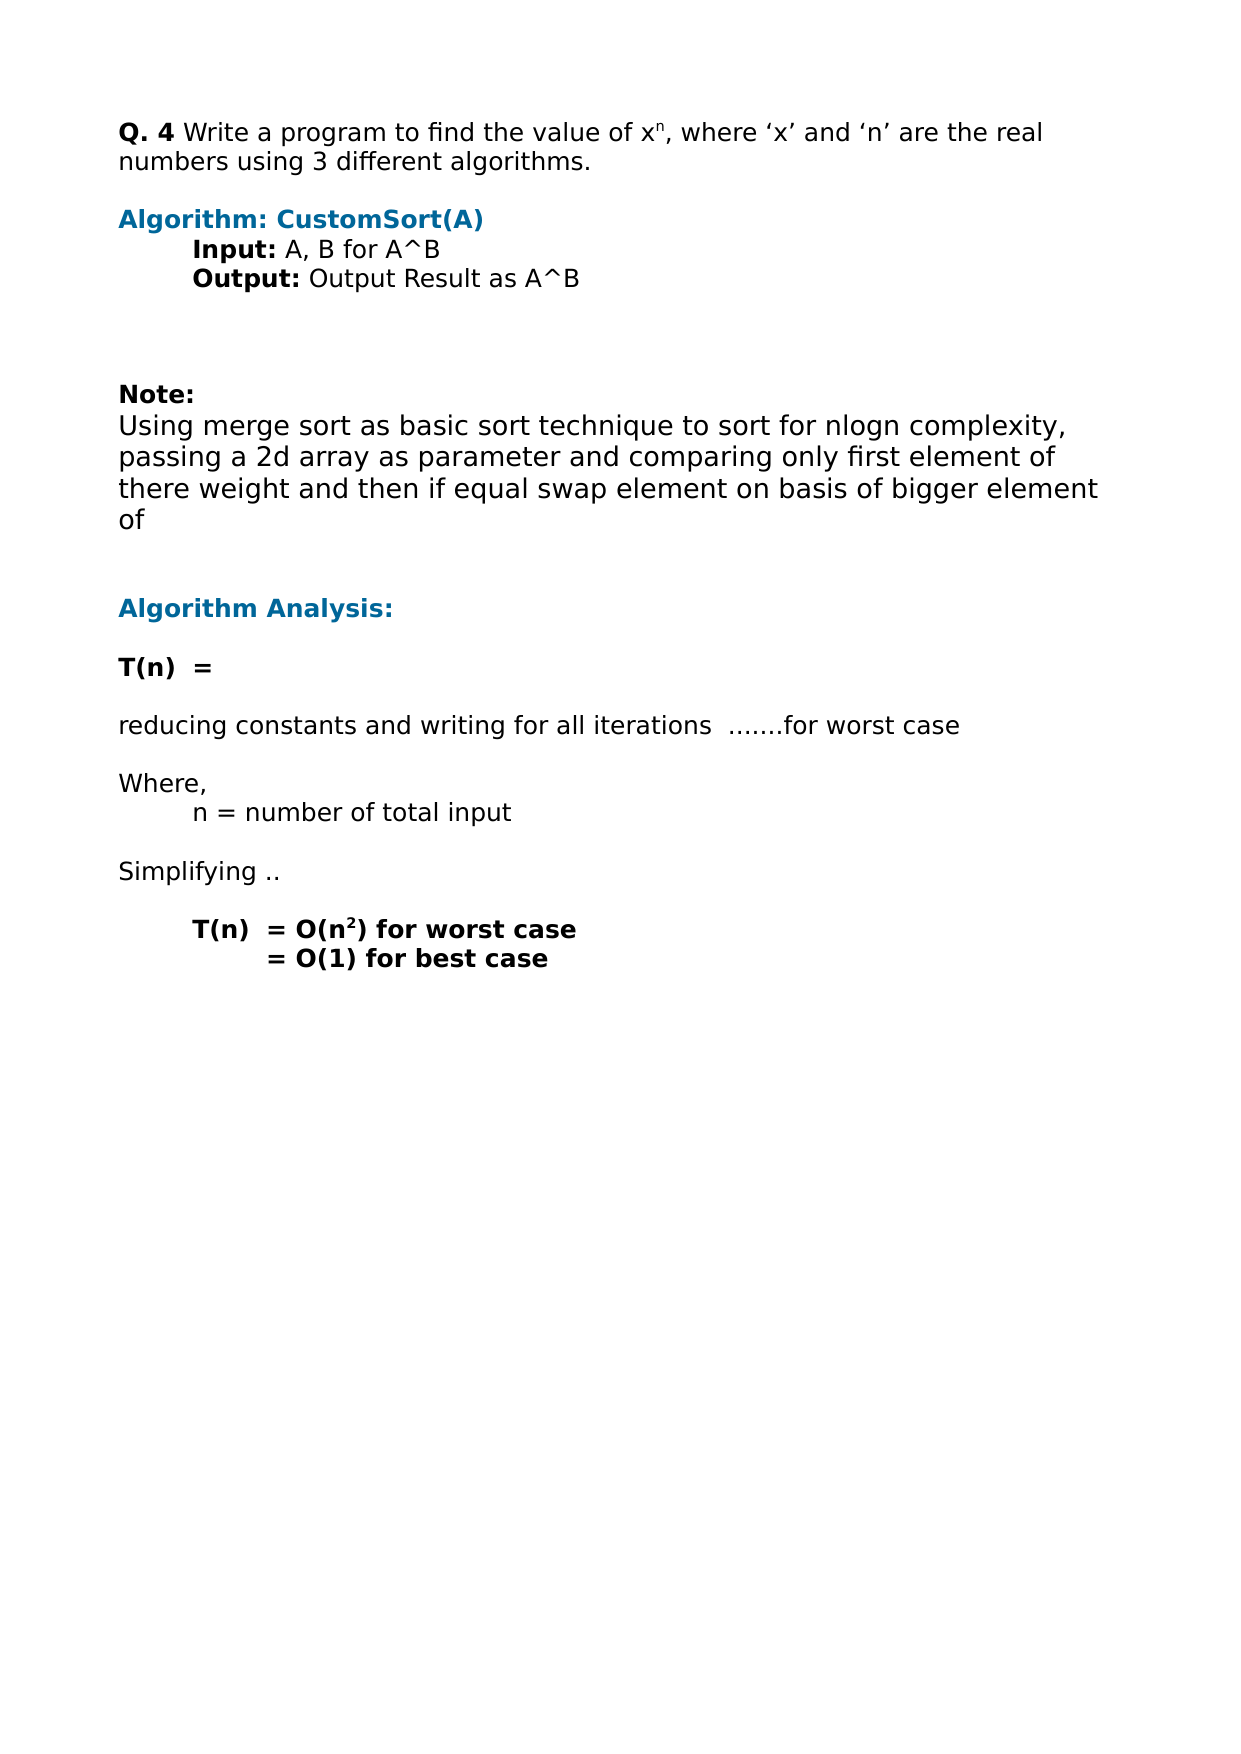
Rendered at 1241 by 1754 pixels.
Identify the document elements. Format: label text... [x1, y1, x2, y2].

text Algorithm Analysis: [118, 594, 1122, 623]
text n = number of total input [118, 798, 1122, 828]
text T(n) = O(n2) for worst case [118, 915, 1122, 944]
text Input: A, B for A^B [118, 235, 1122, 264]
text reducing constants and writing for all iterations .......for worst case [118, 711, 1122, 740]
text Using merge sort as basic sort technique to sort for nlogn complexity, passing a 2d array as parameter and comparing only first element of there weight and then if equal swap element on basis of bigger element of [118, 410, 1122, 536]
text Output: Output Result as A^B [118, 264, 1122, 293]
text Algorithm: CustomSort(A) [118, 206, 1122, 235]
text Simplifying .. [118, 857, 1122, 886]
text Q. 4 Write a program to find the value of xn, where ‘x’ and ‘n’ are the real numbers using 3 different algorithms. [118, 118, 1122, 176]
text Note: [118, 381, 1122, 410]
text Where, [118, 769, 1122, 798]
text T(n) = [118, 653, 1122, 682]
text = O(1) for best case [118, 944, 1122, 973]
